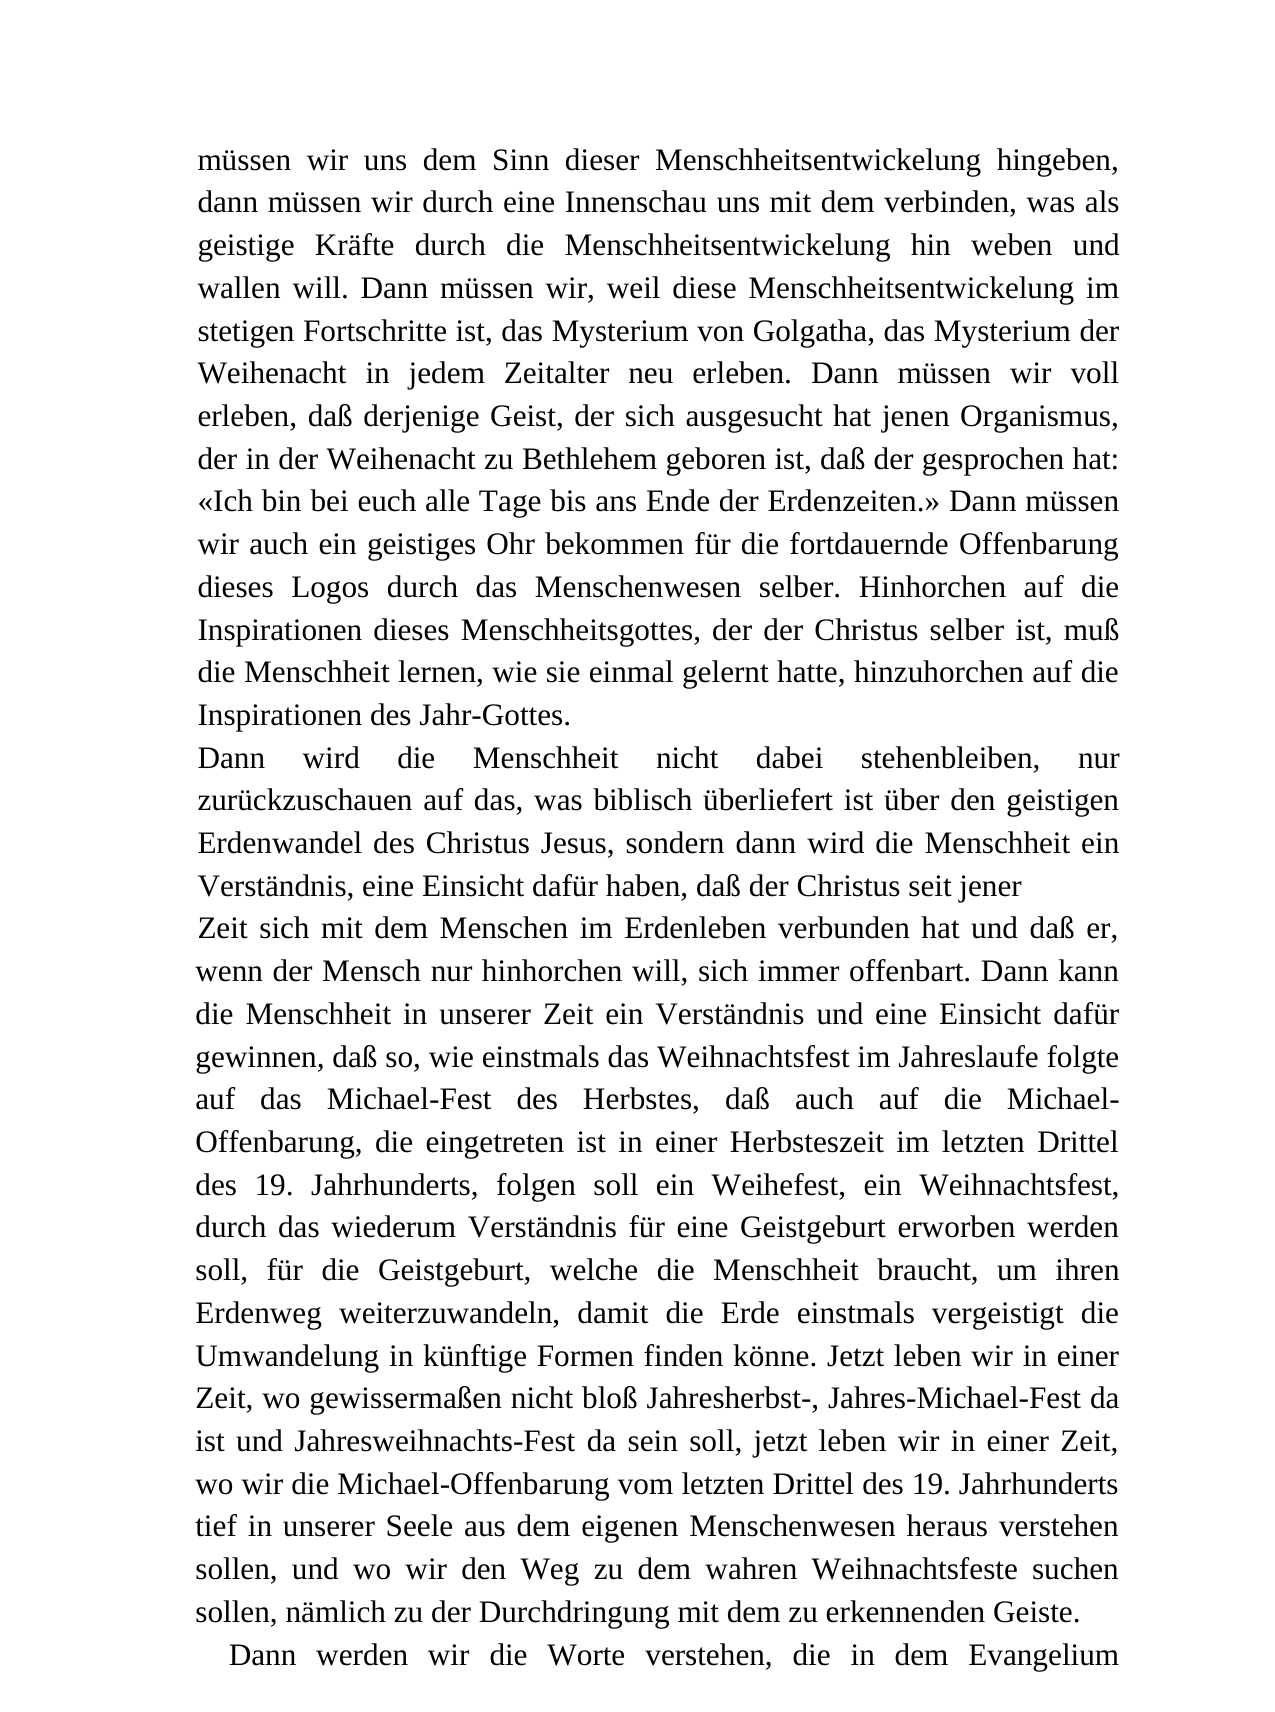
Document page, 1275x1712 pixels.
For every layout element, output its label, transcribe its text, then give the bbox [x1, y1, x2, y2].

text müssen wir uns dem Sinn dieser Menschheitsentwickelung hingeben, dann müssen wir durch eine Innenschau uns mit dem verbinden, was als geistige Kräfte durch die Menschheitsentwickelung hin weben und wallen will. Dann müssen wir, weil diese Menschheitsentwickelung im stetigen Fortschritte ist, das Mysterium von Golgatha, das Mysterium der Weihenacht in jedem Zeitalter neu erleben. Dann müssen wir voll erleben, daß derjenige Geist, der sich ausgesucht hat jenen Organismus, der in der Weihenacht zu Bethlehem geboren ist, daß der gesprochen hat: «Ich bin bei euch alle Tage bis ans Ende der Erdenzeiten.» Dann müssen wir auch ein geistiges Ohr bekommen für die fortdauernde Offenbarung dieses Logos durch das Menschenwesen selber. Hinhorchen auf die Inspirationen dieses Menschheitsgottes, der der Christus selber ist, muß die Menschheit lernen, wie sie einmal gelernt hatte, hinzuhorchen auf die Inspirationen des Jahr-Gottes. [197, 141, 1120, 732]
text Dann werden wir die Worte verstehen, die in dem Evangelium [195, 1636, 1120, 1672]
text Zeit sich mit dem Menschen im Erdenleben verbunden hat und daß er, wenn der Mensch nur hinhorchen will, sich immer offenbart. Dann kann die Menschheit in unserer Zeit ein Verständnis und eine Einsicht dafür gewinnen, daß so, wie einstmals das Weihnachtsfest im Jahreslaufe folgte auf das Michael-Fest des Herbstes, daß auch auf die Michael-Offenbarung, die eingetreten ist in einer Herbsteszeit im letzten Drittel des 19. Jahrhunderts, folgen soll ein Weihefest, ein Weihnachtsfest, durch das wiederum Verständnis für eine Geistgeburt erworben werden soll, für die Geistgeburt, welche die Menschheit braucht, um ihren Erdenweg weiterzuwandeln, damit die Erde einstmals vergeistigt die Umwandelung in künftige Formen finden könne. Jetzt leben wir in einer Zeit, wo gewissermaßen nicht bloß Jahresherbst-, Jahres-Michael-Fest da ist und Jahresweihnachts-Fest da sein soll, jetzt leben wir in einer Zeit, wo wir die Michael-Offenbarung vom letzten Drittel des 19. Jahrhunderts tief in unserer Seele aus dem eigenen Menschenwesen heraus verstehen sollen, und wo wir den Weg zu dem wahren Weihnachtsfeste suchen sollen, nämlich zu der Durchdringung mit dem zu erkennenden Geiste. [195, 910, 1120, 1629]
text Dann wird die Menschheit nicht dabei stehenbleiben, nur zurückzuschauen auf das, was biblisch überliefert ist über den geistigen Erdenwandel des Christus Jesus, sondern dann wird die Menschheit ein Verständnis, eine Einsicht dafür haben, daß der Christus seit jener [197, 739, 1120, 903]
